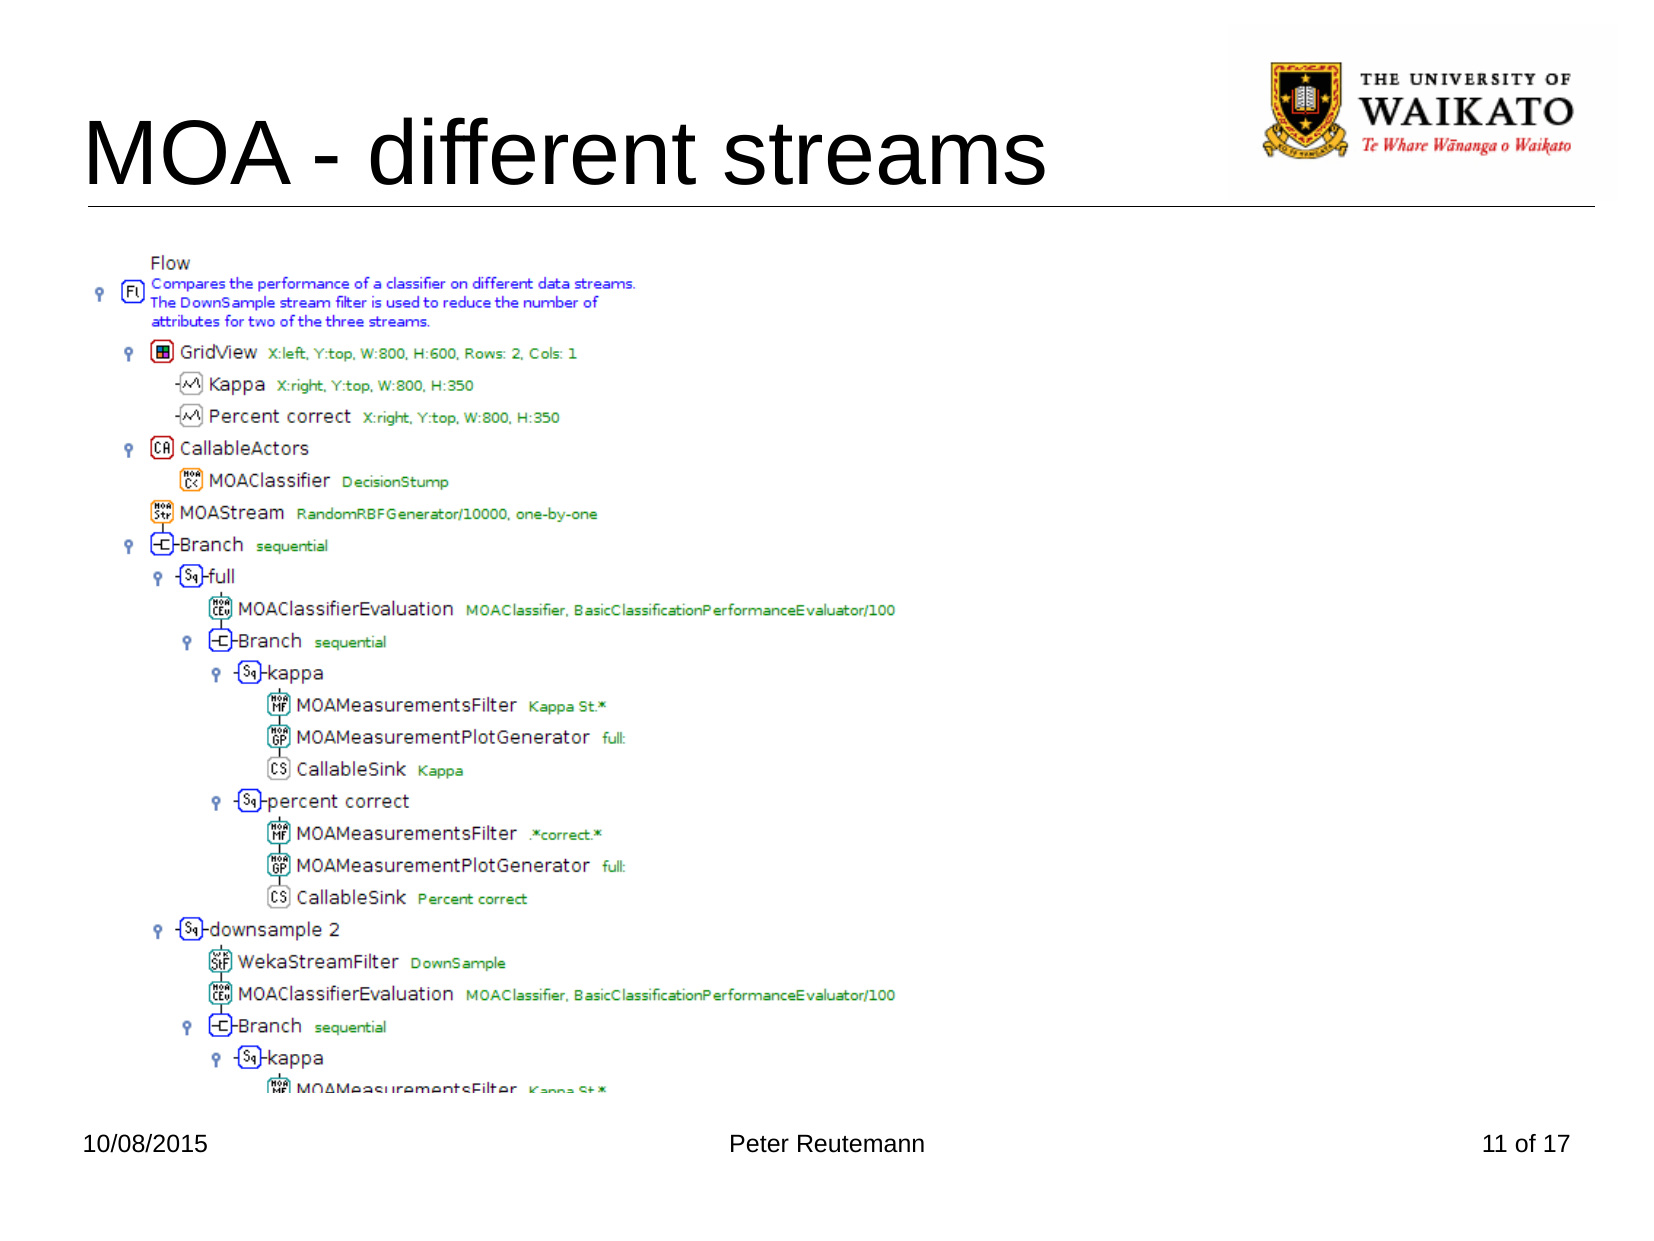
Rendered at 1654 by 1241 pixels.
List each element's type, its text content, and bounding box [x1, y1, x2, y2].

title MOA - different streams [82, 49, 1571, 257]
picture [1228, 24, 1619, 201]
picture [88, 248, 1004, 1093]
